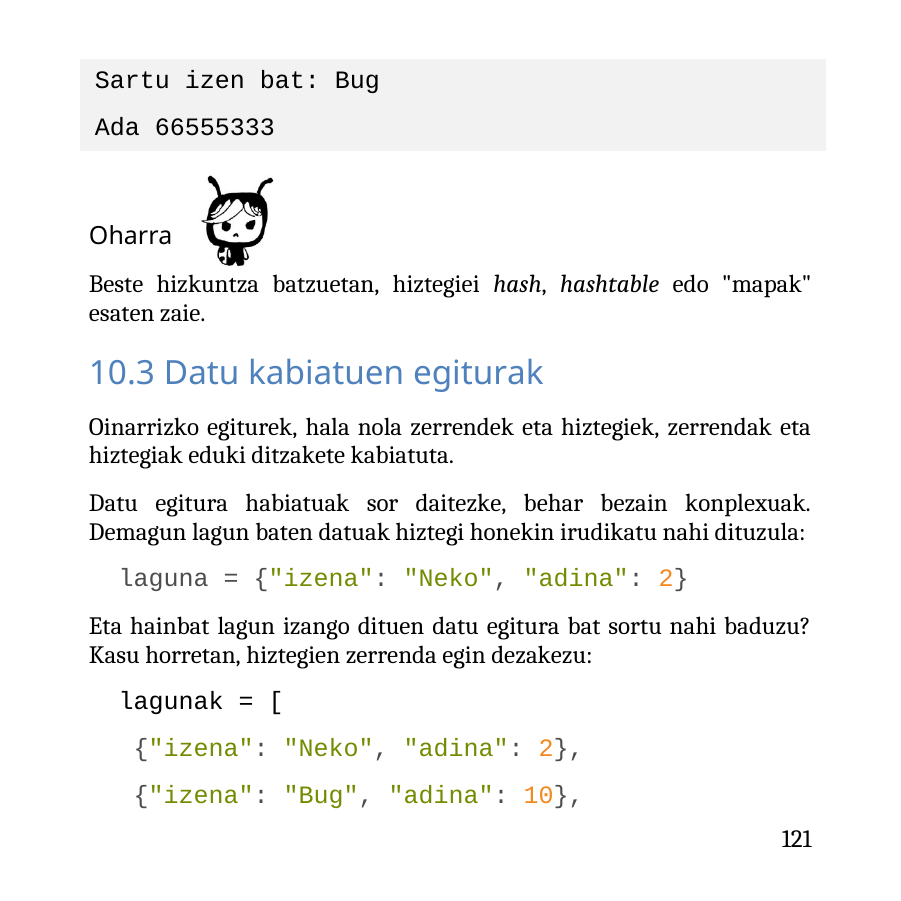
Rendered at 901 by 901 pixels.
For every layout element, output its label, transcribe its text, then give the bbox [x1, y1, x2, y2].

picture [197, 168, 283, 270]
text Ada 66555333 [86, 106, 820, 145]
text lagunak = [ [118, 688, 811, 717]
text laguna = {"izena": "Neko", "adina": 2} [118, 565, 811, 593]
text Eta hainbat lagun izango dituen datu egitura bat sortu nahi baduzu? Kasu horretan, hiztegien zerrenda egin dezakezu: [89, 612, 811, 670]
text Beste hizkuntza batzuetan, hiztegiei hash, hashtable edo "mapak" esaten zaie. [89, 270, 811, 328]
text Sartu izen bat: Bug [86, 65, 820, 96]
text {"izena": "Neko", "adina": 2}, [118, 736, 811, 764]
text {"izena": "Bug", "adina": 10}, [118, 783, 811, 811]
subtitle Datu kabiatuen egiturak [89, 348, 811, 394]
text [283, 217, 811, 251]
text Oinarrizko egiturek, hala nola zerrendek eta hiztegiek, zerrendak eta hiztegiak eduki ditzakete kabiatuta. [89, 413, 811, 470]
text Datu egitura habiatuak sor daitezke, behar bezain konplexuak. Demagun lagun baten datuak hiztegi honekin irudikatu nahi dituzula: [89, 489, 811, 546]
text Oharra [89, 217, 197, 251]
